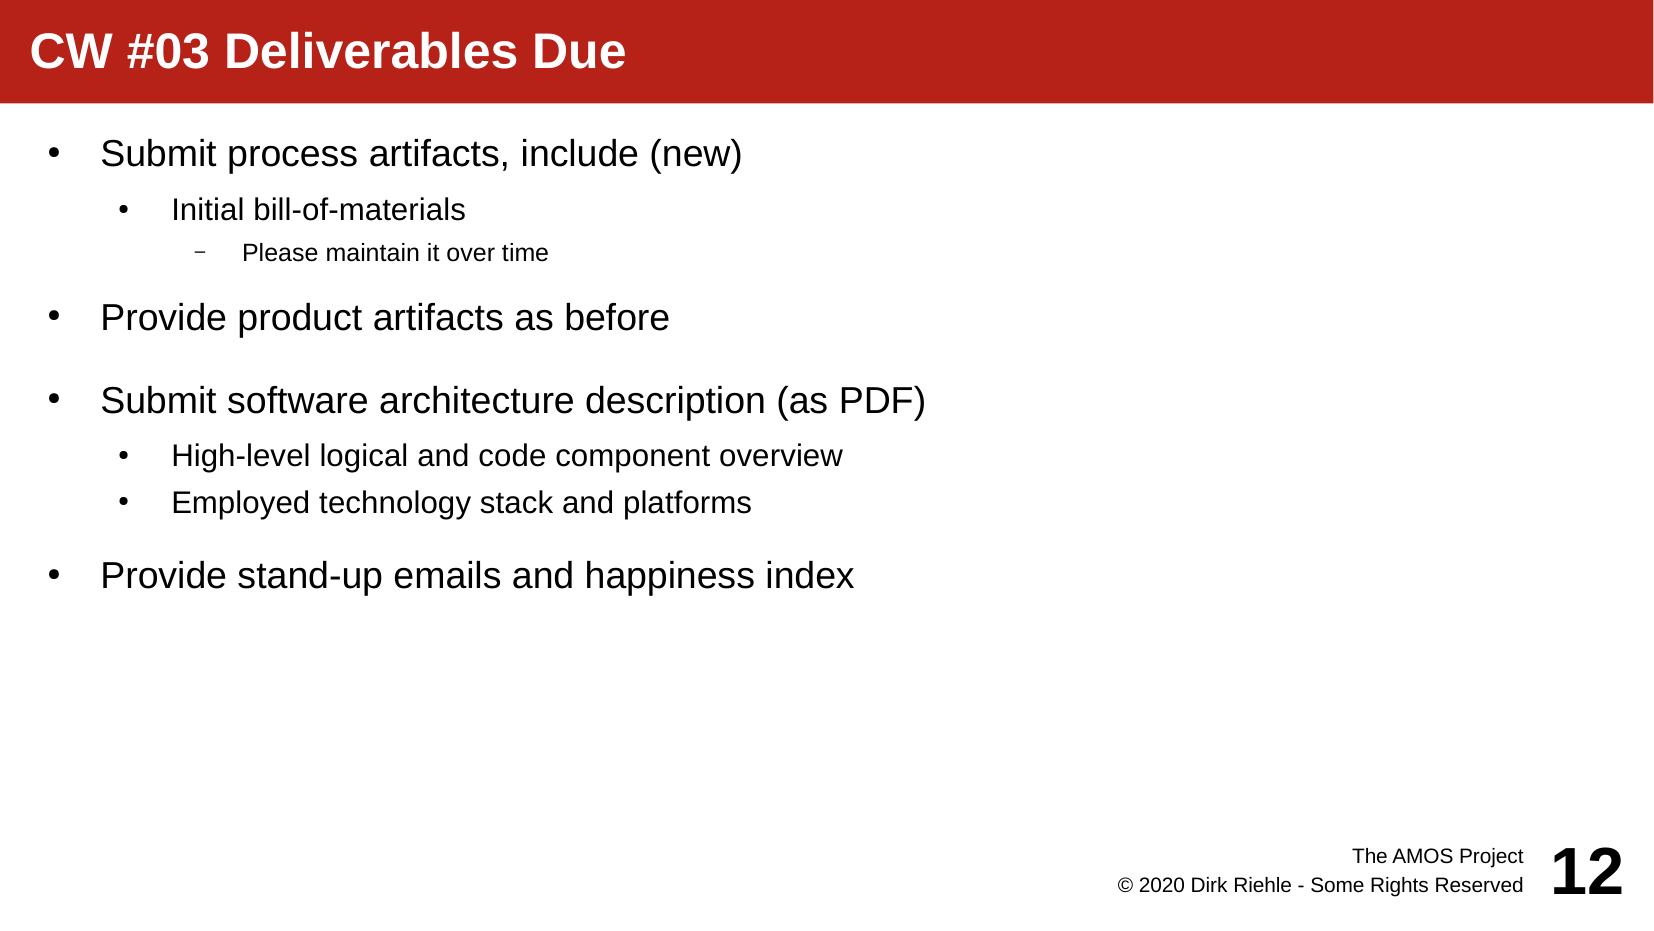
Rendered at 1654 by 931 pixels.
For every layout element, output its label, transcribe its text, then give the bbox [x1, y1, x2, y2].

list Submit process artifacts, include (new) Initial bill-of-materials Please maintain it over time Provide product artifacts as before Submit software architecture description (as PDF) High-level logical and code component overview Employed technology stack and platforms Provide stand-up emails and happiness index [29, 132, 1625, 798]
title CW #03 Deliverables Due [0, 0, 1654, 104]
